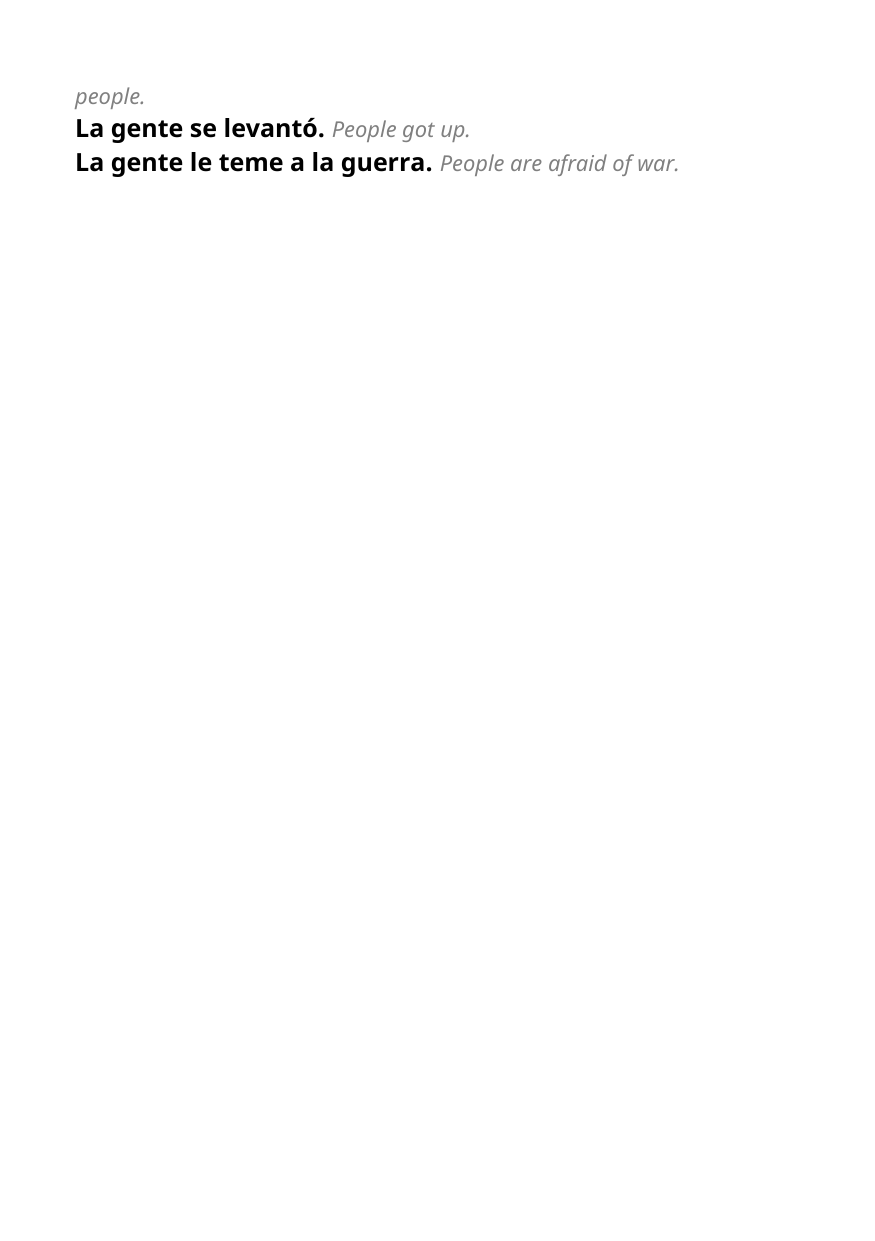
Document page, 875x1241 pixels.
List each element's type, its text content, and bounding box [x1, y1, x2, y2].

text La gente se levantó. People got up. [75, 111, 799, 145]
text people. [75, 81, 799, 111]
text La gente le teme a la guerra. People are afraid of war. [75, 145, 799, 179]
